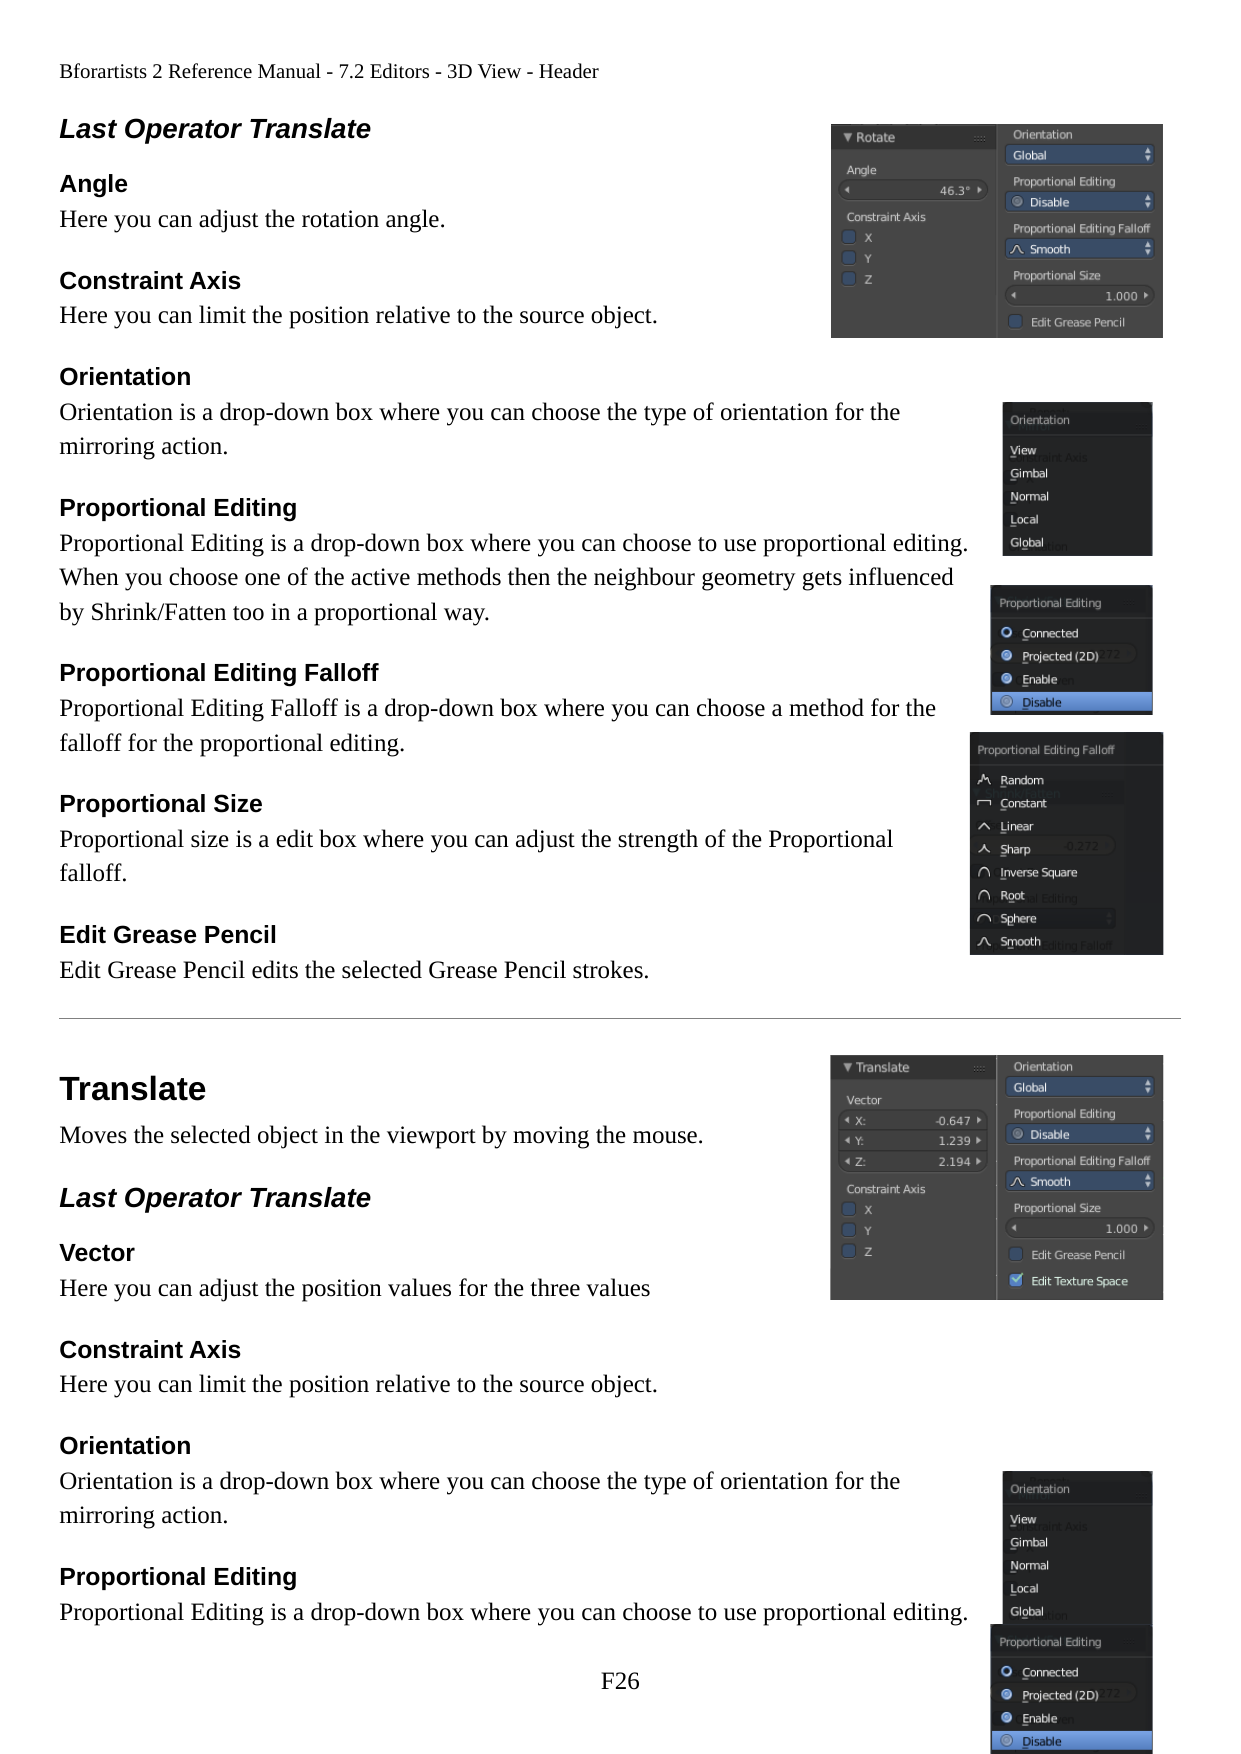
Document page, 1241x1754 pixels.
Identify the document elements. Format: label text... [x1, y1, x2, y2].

picture [830, 1055, 1164, 1300]
text Orientation is a drop-down box where you can choose the type of orientation for the mirroring action. [59, 397, 1181, 460]
subtitle Constraint Axis [59, 1335, 1181, 1363]
subtitle Proportional Editing Falloff [59, 658, 990, 687]
subtitle Last Operator Translate [59, 113, 1181, 144]
subtitle [1164, 1069, 1181, 1107]
subtitle Proportional Editing [59, 493, 1002, 522]
picture [969, 732, 1164, 955]
subtitle Orientation [59, 362, 1181, 391]
subtitle [1153, 493, 1181, 522]
text Moves the selected object in the viewport by moving the mouse. [59, 1120, 830, 1149]
subtitle Edit Grease Pencil [59, 920, 969, 948]
subtitle Constraint Axis [59, 266, 831, 294]
subtitle [1153, 658, 1181, 687]
text Proportional Editing is a drop-down box where you can choose to use proportional editing. When you choose one of the active methods then the neighbour geometry gets influenced by Shrink/Fatten too in a proportional way. [59, 528, 1181, 626]
text Orientation is a drop-down box where you can choose the type of orientation for the mirroring action. [59, 1466, 1181, 1529]
subtitle [1164, 1238, 1181, 1267]
picture [990, 585, 1153, 715]
text Proportional size is a edit box where you can adjust the strength of the Proportional falloff. [59, 824, 969, 887]
text Edit Grease Pencil edits the selected Grease Pencil strokes. [59, 955, 1181, 983]
text Here you can limit the position relative to the source object. [59, 301, 831, 329]
subtitle Translate [59, 1069, 830, 1107]
text Here you can adjust the rotation angle. [59, 204, 831, 233]
text Here you can limit the position relative to the source object. [59, 1369, 1181, 1398]
subtitle [1164, 920, 1181, 948]
subtitle [1164, 789, 1181, 818]
picture [831, 124, 1164, 338]
subtitle [1164, 266, 1181, 294]
picture [990, 1471, 1153, 1754]
subtitle Angle [59, 169, 831, 198]
text Proportional Editing Falloff is a drop-down box where you can choose a method for the falloff for the proportional editing. [59, 693, 1181, 756]
subtitle Vector [59, 1238, 830, 1267]
text Proportional Editing is a drop-down box where you can choose to use proportional editing. [59, 1597, 1002, 1626]
subtitle Orientation [59, 1431, 1181, 1460]
subtitle Last Operator Translate [59, 1182, 830, 1213]
subtitle [1164, 1182, 1181, 1213]
subtitle [1153, 1562, 1181, 1591]
subtitle [1164, 169, 1181, 198]
subtitle Proportional Size [59, 789, 969, 818]
text Here you can adjust the position values for the three values [59, 1273, 1181, 1302]
subtitle Proportional Editing [59, 1562, 1002, 1591]
picture [1002, 402, 1153, 556]
